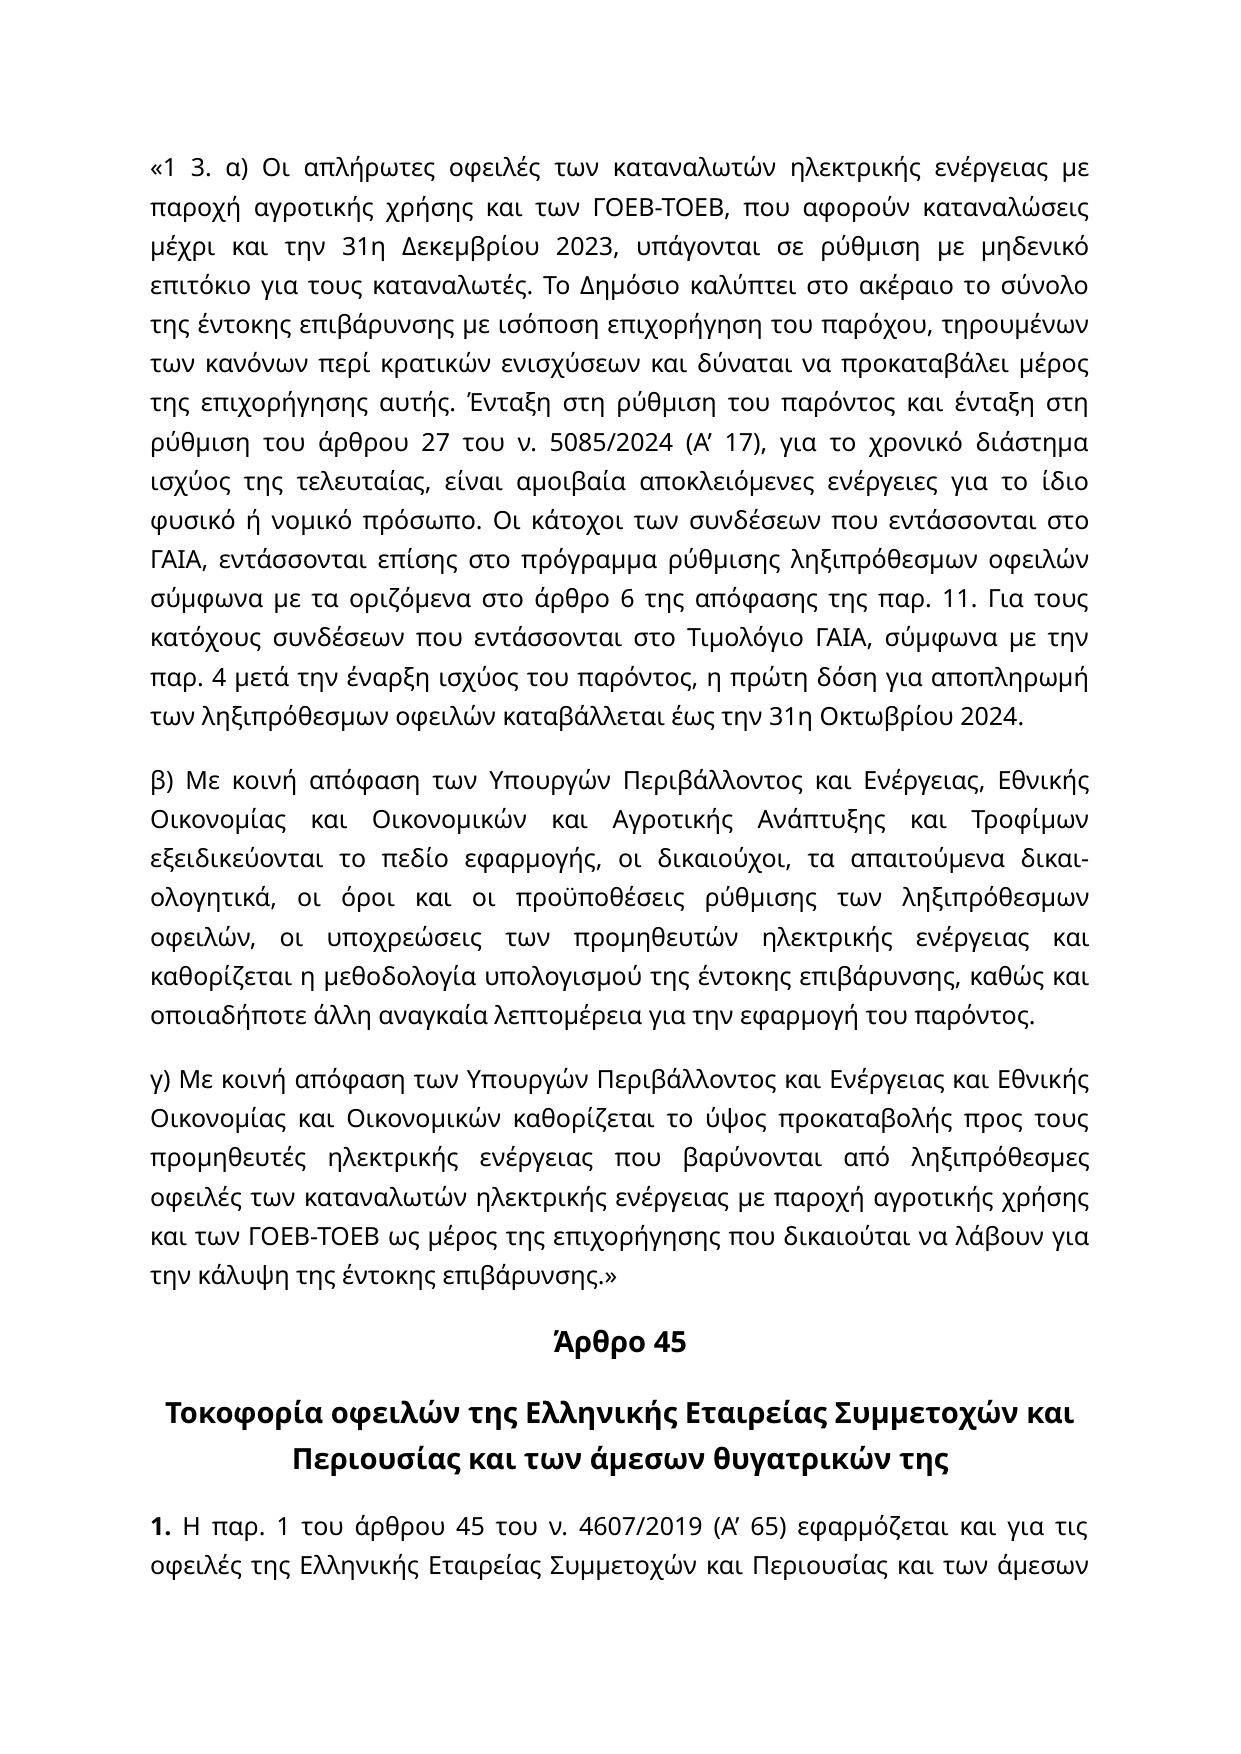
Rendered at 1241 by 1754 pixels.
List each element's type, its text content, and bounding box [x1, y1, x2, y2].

subtitle Τοκοφορία οφειλών της Ελληνικής Εταιρείας Συμμετοχών και Περιουσίας και των άμεσων θυγατρικών της [150, 1392, 1090, 1478]
text γ) Με κοινή απόφαση των Υπουργών Περιβάλλοντος και Ενέργειας και Εθνικής Οικονομίας και Οικονομικών καθορίζεται το ύψος προκαταβολής προς τους προμηθευτές ηλεκτρικής ενέργειας που βαρύνονται από ληξιπρόθεσμες οφειλές των καταναλωτών ηλεκτρικής ενέργειας με παροχή αγροτικής χρήσης και των ΓΟΕΒ-ΤΟΕΒ ως μέρος της επιχορήγησης που δικαιούται να λάβουν για την κάλυψη της έντοκης επιβάρυνσης.» [150, 1062, 1090, 1292]
subtitle Άρθρο 45 [150, 1322, 1090, 1361]
text 1. Η παρ. 1 του άρθρου 45 του ν. 4607/2019 (Α’ 65) εφαρμόζεται και για τις οφειλές της Ελληνικής Εταιρείας Συμμετοχών και Περιουσίας και των άμεσων [150, 1508, 1090, 1582]
text β) Με κοινή απόφαση των Υπουργών Περιβάλλοντος και Ενέργειας, Εθνικής Οικονομίας και Οικονομικών και Αγροτικής Ανάπτυξης και Τροφίμων εξειδικεύονται το πεδίο εφαρμογής, οι δικαιούχοι, τα απαιτούμενα δικαι- ολογητικά, οι όροι και οι προϋποθέσεις ρύθμισης των ληξιπρόθεσμων οφειλών, οι υποχρεώσεις των προμηθευτών ηλεκτρικής ενέργειας και καθορίζεται η μεθοδολογία υπολογισμού της έντοκης επιβάρυνσης, καθώς και οποιαδήποτε άλλη αναγκαία λεπτομέρεια για την εφαρμογή του παρόντος. [150, 762, 1090, 1032]
text «1 3. α) Οι απλήρωτες οφειλές των καταναλωτών ηλεκτρικής ενέργειας με παροχή αγροτικής χρήσης και των ΓΟΕΒ-ΤΟΕΒ, που αφορούν καταναλώσεις μέχρι και την 31η Δεκεμβρίου 2023, υπάγονται σε ρύθμιση με μηδενικό επιτόκιο για τους καταναλωτές. Το Δημόσιο καλύπτει στο ακέραιο το σύνολο της έντοκης επιβάρυνσης με ισόποση επιχορήγηση του παρόχου, τηρουμένων των κανόνων περί κρατικών ενισχύσεων και δύναται να προκαταβάλει μέρος της επιχορήγησης αυτής. Ένταξη στη ρύθμιση του παρόντος και ένταξη στη ρύθμιση του άρθρου 27 του ν. 5085/2024 (Α’ 17), για το χρονικό διάστημα ισχύος της τελευταίας, είναι αμοιβαία αποκλειόμενες ενέργειες για το ίδιο φυσικό ή νομικό πρόσωπο. Οι κάτοχοι των συνδέσεων που εντάσσονται στο ΓΑΙΑ, εντάσσονται επίσης στο πρόγραμμα ρύθμισης ληξιπρόθεσμων οφειλών σύμφωνα με τα οριζόμενα στο άρθρο 6 της απόφασης της παρ. 11. Για τους κατόχους συνδέσεων που εντάσσονται στο Τιμολόγιο ΓΑΙΑ, σύμφωνα με την παρ. 4 μετά την έναρξη ισχύος του παρόντος, η πρώτη δόση για αποπληρωμή των ληξιπρόθεσμων οφειλών καταβάλλεται έως την 31η Οκτωβρίου 2024. [150, 150, 1090, 732]
